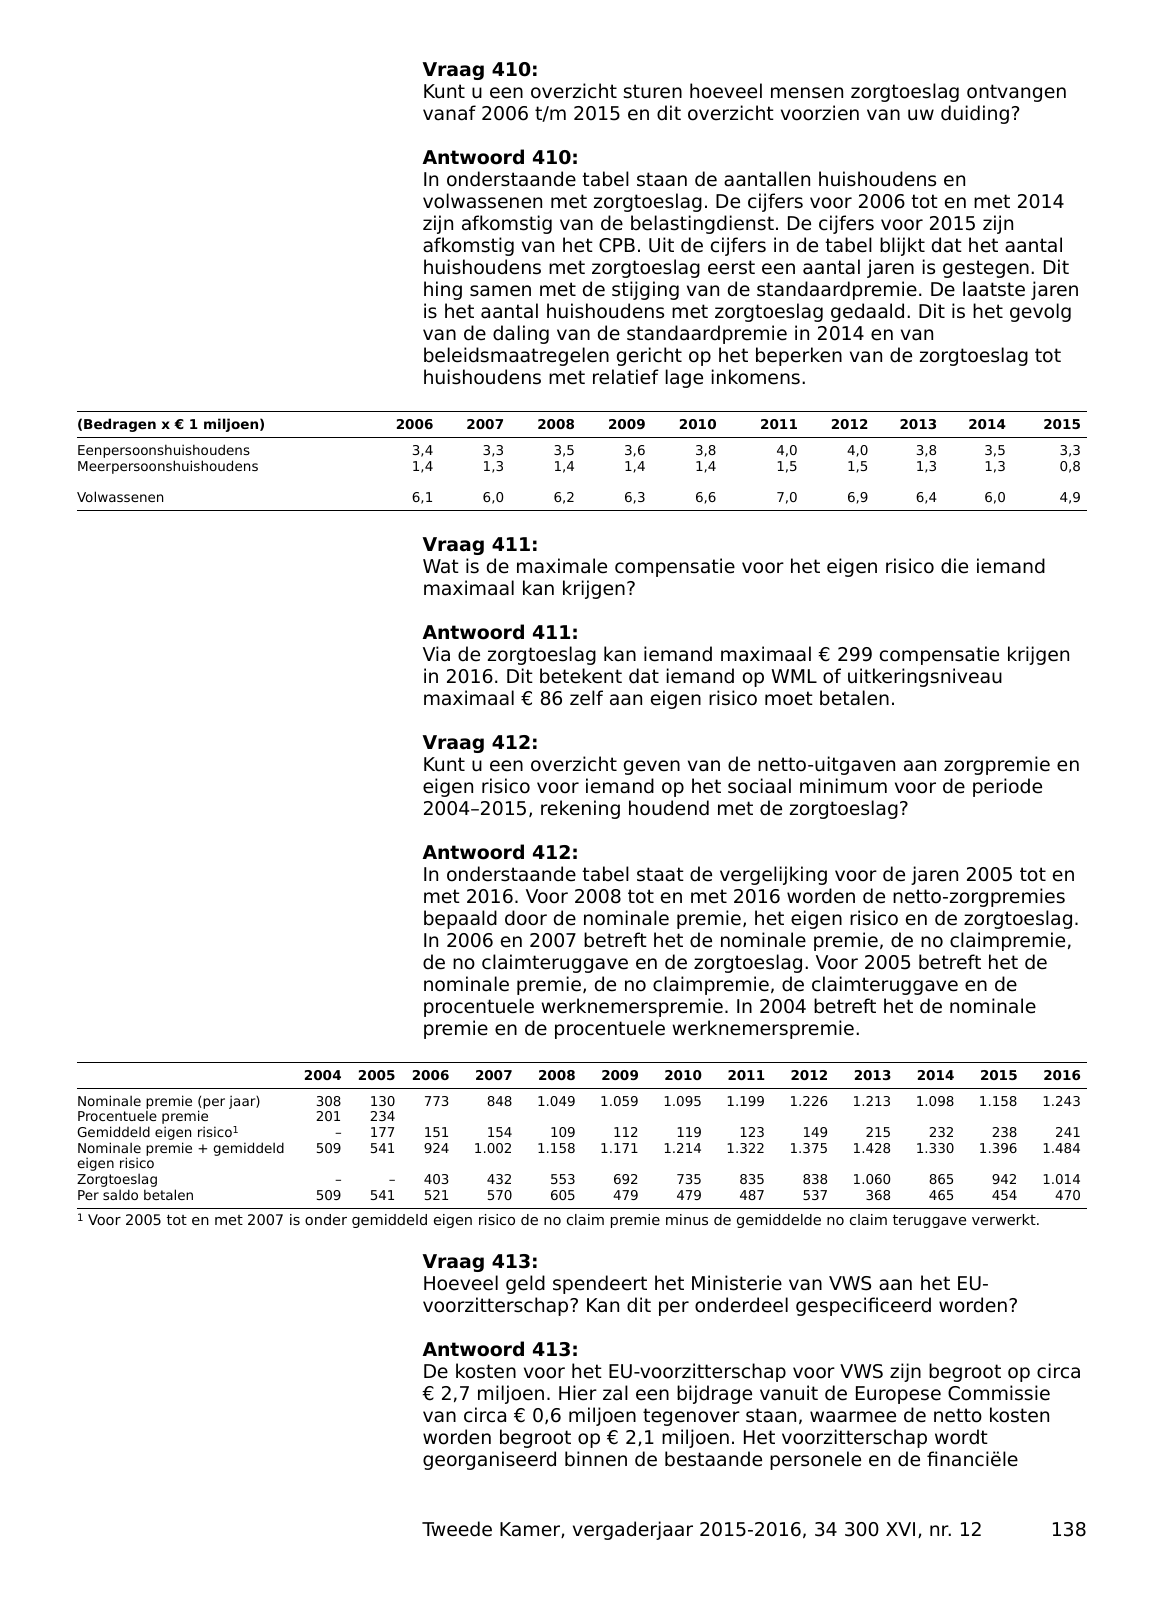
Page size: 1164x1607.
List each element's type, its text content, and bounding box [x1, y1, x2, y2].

table_cell 7,0 [722, 490, 803, 510]
table_header 2010 [645, 1063, 708, 1088]
table_header 2008 [510, 412, 581, 437]
table_cell 1.049 [518, 1089, 581, 1109]
table_cell 1.322 [708, 1141, 771, 1172]
table_header 2012 [771, 1063, 834, 1088]
text Vraag 410: [422, 59, 1087, 81]
table_cell [439, 474, 510, 490]
table_cell 479 [645, 1188, 708, 1208]
table_cell 1,4 [651, 459, 722, 474]
table_cell [804, 474, 874, 490]
table_cell 3,3 [439, 438, 510, 458]
table_cell 154 [455, 1125, 518, 1141]
table_cell 308 [293, 1089, 347, 1109]
table_cell [518, 1109, 581, 1125]
table_cell 865 [897, 1172, 960, 1188]
table_cell 553 [518, 1172, 581, 1188]
table_cell [874, 474, 943, 490]
table_cell 201 [293, 1109, 347, 1125]
text Kunt u een overzicht geven van de netto-uitgaven aan zorgpremie en eigen risico voor iemand op het sociaal minimum voor de periode 2004–2015, rekening houdend met de zorgtoeslag? [422, 754, 1087, 820]
table_cell 3,3 [1012, 438, 1087, 458]
table_cell [510, 474, 581, 490]
table_cell 1 Voor 2005 tot en met 2007 is onder gemiddeld eigen risico de no claim premie minus de gemiddelde no claim teruggave verwerkt. [77, 1209, 1087, 1229]
table_cell 368 [834, 1188, 897, 1208]
table_cell 537 [771, 1188, 834, 1208]
table_cell 1,5 [722, 459, 803, 474]
table_cell 1.484 [1023, 1141, 1087, 1172]
table_cell 1.002 [455, 1141, 518, 1172]
table_cell [401, 1109, 455, 1125]
table_cell 1.199 [708, 1089, 771, 1109]
table_cell [943, 474, 1012, 490]
table_header 2015 [1012, 412, 1087, 437]
table_header 2009 [581, 1063, 644, 1088]
table_cell 1,5 [804, 459, 874, 474]
table_header (Bedragen x € 1 miljoen) [77, 412, 368, 437]
table_cell 1,3 [943, 459, 1012, 474]
table_cell 605 [518, 1188, 581, 1208]
table_cell – [347, 1172, 401, 1188]
table_cell 509 [293, 1188, 347, 1208]
table_cell 838 [771, 1172, 834, 1188]
table_header 2016 [1023, 1063, 1087, 1088]
table_cell Per saldo betalen [77, 1188, 293, 1208]
table_cell Procentuele premie [77, 1109, 293, 1125]
table_cell 1.226 [771, 1089, 834, 1109]
table_header 2012 [804, 412, 874, 437]
table_cell [645, 1109, 708, 1125]
table_cell 151 [401, 1125, 455, 1141]
table_cell Nominale premie (per jaar) [77, 1089, 293, 1109]
table_cell 773 [401, 1089, 455, 1109]
table_cell 3,8 [651, 438, 722, 458]
table_cell 479 [581, 1188, 644, 1208]
table_cell 1,3 [439, 459, 510, 474]
table_cell 1.375 [771, 1141, 834, 1172]
table_cell 177 [347, 1125, 401, 1141]
table_cell [581, 474, 651, 490]
table_cell [651, 474, 722, 490]
table_cell 123 [708, 1125, 771, 1141]
table_cell 1.059 [581, 1089, 644, 1109]
table_cell 942 [960, 1172, 1023, 1188]
text Wat is de maximale compensatie voor het eigen risico die iemand maximaal kan krijgen? [422, 556, 1087, 599]
text In onderstaande tabel staan de aantallen huishoudens en volwassenen met zorgtoeslag. De cijfers voor 2006 tot en met 2014 zijn afkomstig van de belastingdienst. De cijfers voor 2015 zijn afkomstig van het CPB. Uit de cijfers in de tabel blijkt dat het aantal huishoudens met zorgtoeslag eerst een aantal jaren is gestegen. Dit hing samen met de stijging van de standaardpremie. De laatste jaren is het aantal huishoudens met zorgtoeslag gedaald. Dit is het gevolg van de daling van de standaardpremie in 2014 en van beleidsmaatregelen gericht op het beperken van de zorgtoeslag tot huishoudens met relatief lage inkomens. [422, 169, 1087, 389]
text Antwoord 412: [422, 842, 1087, 864]
text Via de zorgtoeslag kan iemand maximaal € 299 compensatie krijgen in 2016. Dit betekent dat iemand op WML of uitkeringsniveau maximaal € 86 zelf aan eigen risico moet betalen. [422, 644, 1087, 709]
table_cell 130 [347, 1089, 401, 1109]
table_cell 1.060 [834, 1172, 897, 1188]
table_cell [771, 1109, 834, 1125]
table_cell 3,4 [368, 438, 439, 458]
table_cell [77, 474, 368, 490]
table_cell 4,0 [804, 438, 874, 458]
table_cell 835 [708, 1172, 771, 1188]
table_header 2006 [368, 412, 439, 437]
table_cell 232 [897, 1125, 960, 1141]
table_cell 6,1 [368, 490, 439, 510]
table_cell 1,4 [581, 459, 651, 474]
table_cell 1.396 [960, 1141, 1023, 1172]
table_cell Volwassenen [77, 490, 368, 510]
table_cell 6,4 [874, 490, 943, 510]
table_cell 3,5 [943, 438, 1012, 458]
table_header 2004 [293, 1063, 347, 1088]
table_cell 1.213 [834, 1089, 897, 1109]
table_header 2005 [347, 1063, 401, 1088]
table_cell 4,9 [1012, 490, 1087, 510]
table_cell 6,0 [439, 490, 510, 510]
table_header 2009 [581, 412, 651, 437]
table_header [77, 1063, 293, 1088]
table_cell Eenpersoonshuishoudens [77, 438, 368, 458]
table_cell 238 [960, 1125, 1023, 1141]
text De kosten voor het EU-voorzitterschap voor VWS zijn begroot op circa € 2,7 miljoen. Hier zal een bijdrage vanuit de Europese Commissie van circa € 0,6 miljoen tegenover staan, waarmee de netto kosten worden begroot op € 2,1 miljoen. Het voorzitterschap wordt georganiseerd binnen de bestaande personele en de financiële [422, 1361, 1087, 1471]
table_header 2007 [455, 1063, 518, 1088]
table_cell Gemiddeld eigen risico1 [77, 1125, 293, 1141]
table_cell 1,4 [368, 459, 439, 474]
table_header 2007 [439, 412, 510, 437]
table_cell [455, 1109, 518, 1125]
text Antwoord 411: [422, 622, 1087, 644]
text Antwoord 410: [422, 147, 1087, 169]
table_cell [708, 1109, 771, 1125]
table_header 2006 [401, 1063, 455, 1088]
text Vraag 413: [422, 1251, 1087, 1273]
table_cell 6,3 [581, 490, 651, 510]
table_cell – [293, 1172, 347, 1188]
table_cell [1023, 1109, 1087, 1125]
table_cell 735 [645, 1172, 708, 1188]
table_cell 6,9 [804, 490, 874, 510]
table_cell – [293, 1125, 347, 1141]
table_cell 1.098 [897, 1089, 960, 1109]
table_header 2015 [960, 1063, 1023, 1088]
table_cell 0,8 [1012, 459, 1087, 474]
table_header 2011 [708, 1063, 771, 1088]
table_cell 1.095 [645, 1089, 708, 1109]
table_cell 1.014 [1023, 1172, 1087, 1188]
table_cell [722, 474, 803, 490]
table_cell Meerpersoonshuishoudens [77, 459, 368, 474]
table_cell [581, 1109, 644, 1125]
table_cell [368, 474, 439, 490]
table_cell 465 [897, 1188, 960, 1208]
table_cell 692 [581, 1172, 644, 1188]
table_cell 3,6 [581, 438, 651, 458]
table_cell 509 [293, 1141, 347, 1172]
table_cell 924 [401, 1141, 455, 1172]
table_cell Zorgtoeslag [77, 1172, 293, 1188]
table_cell 1.214 [645, 1141, 708, 1172]
table_cell 541 [347, 1188, 401, 1208]
table_cell 521 [401, 1188, 455, 1208]
table_header 2014 [897, 1063, 960, 1088]
table_cell 848 [455, 1089, 518, 1109]
table_cell [897, 1109, 960, 1125]
table_cell 1.243 [1023, 1089, 1087, 1109]
table_cell 241 [1023, 1125, 1087, 1141]
table_cell 119 [645, 1125, 708, 1141]
table_header 2010 [651, 412, 722, 437]
table_cell [1012, 474, 1087, 490]
table_cell 1.428 [834, 1141, 897, 1172]
table_cell 1.158 [960, 1089, 1023, 1109]
table_cell 432 [455, 1172, 518, 1188]
table_cell [960, 1109, 1023, 1125]
table_cell 149 [771, 1125, 834, 1141]
table_cell 1.330 [897, 1141, 960, 1172]
text Hoeveel geld spendeert het Ministerie van VWS aan het EU-voorzitterschap? Kan dit per onderdeel gespecificeerd worden? [422, 1273, 1087, 1317]
text Antwoord 413: [422, 1339, 1087, 1361]
table_cell 6,6 [651, 490, 722, 510]
table_cell 1,4 [510, 459, 581, 474]
table_cell 6,0 [943, 490, 1012, 510]
text Kunt u een overzicht sturen hoeveel mensen zorgtoeslag ontvangen vanaf 2006 t/m 2015 en dit overzicht voorzien van uw duiding? [422, 81, 1087, 125]
table_header 2014 [943, 412, 1012, 437]
table_cell 541 [347, 1141, 401, 1172]
table_cell 1.171 [581, 1141, 644, 1172]
table_cell 3,8 [874, 438, 943, 458]
table_header 2008 [518, 1063, 581, 1088]
text Vraag 411: [422, 533, 1087, 556]
table_cell 112 [581, 1125, 644, 1141]
table_cell 454 [960, 1188, 1023, 1208]
table_cell 4,0 [722, 438, 803, 458]
table_header 2013 [874, 412, 943, 437]
table_cell 1.158 [518, 1141, 581, 1172]
table_cell 234 [347, 1109, 401, 1125]
table_cell Nominale premie + gemiddeld eigen risico [77, 1141, 293, 1172]
table_cell 6,2 [510, 490, 581, 510]
table_cell 3,5 [510, 438, 581, 458]
table_cell [834, 1109, 897, 1125]
table_header 2011 [722, 412, 803, 437]
table_header 2013 [834, 1063, 897, 1088]
table_cell 487 [708, 1188, 771, 1208]
table_cell 470 [1023, 1188, 1087, 1208]
text Vraag 412: [422, 732, 1087, 754]
text In onderstaande tabel staat de vergelijking voor de jaren 2005 tot en met 2016. Voor 2008 tot en met 2016 worden de netto-zorgpremies bepaald door de nominale premie, het eigen risico en de zorgtoeslag. In 2006 en 2007 betreft het de nominale premie, de no claimpremie, de no claimteruggave en de zorgtoeslag. Voor 2005 betreft het de nominale premie, de no claimpremie, de claimteruggave en de procentuele werknemerspremie. In 2004 betreft het de nominale premie en de procentuele werknemerspremie. [422, 864, 1087, 1040]
table_cell 1,3 [874, 459, 943, 474]
table_cell 570 [455, 1188, 518, 1208]
table_cell 109 [518, 1125, 581, 1141]
table_cell 403 [401, 1172, 455, 1188]
table_cell 215 [834, 1125, 897, 1141]
